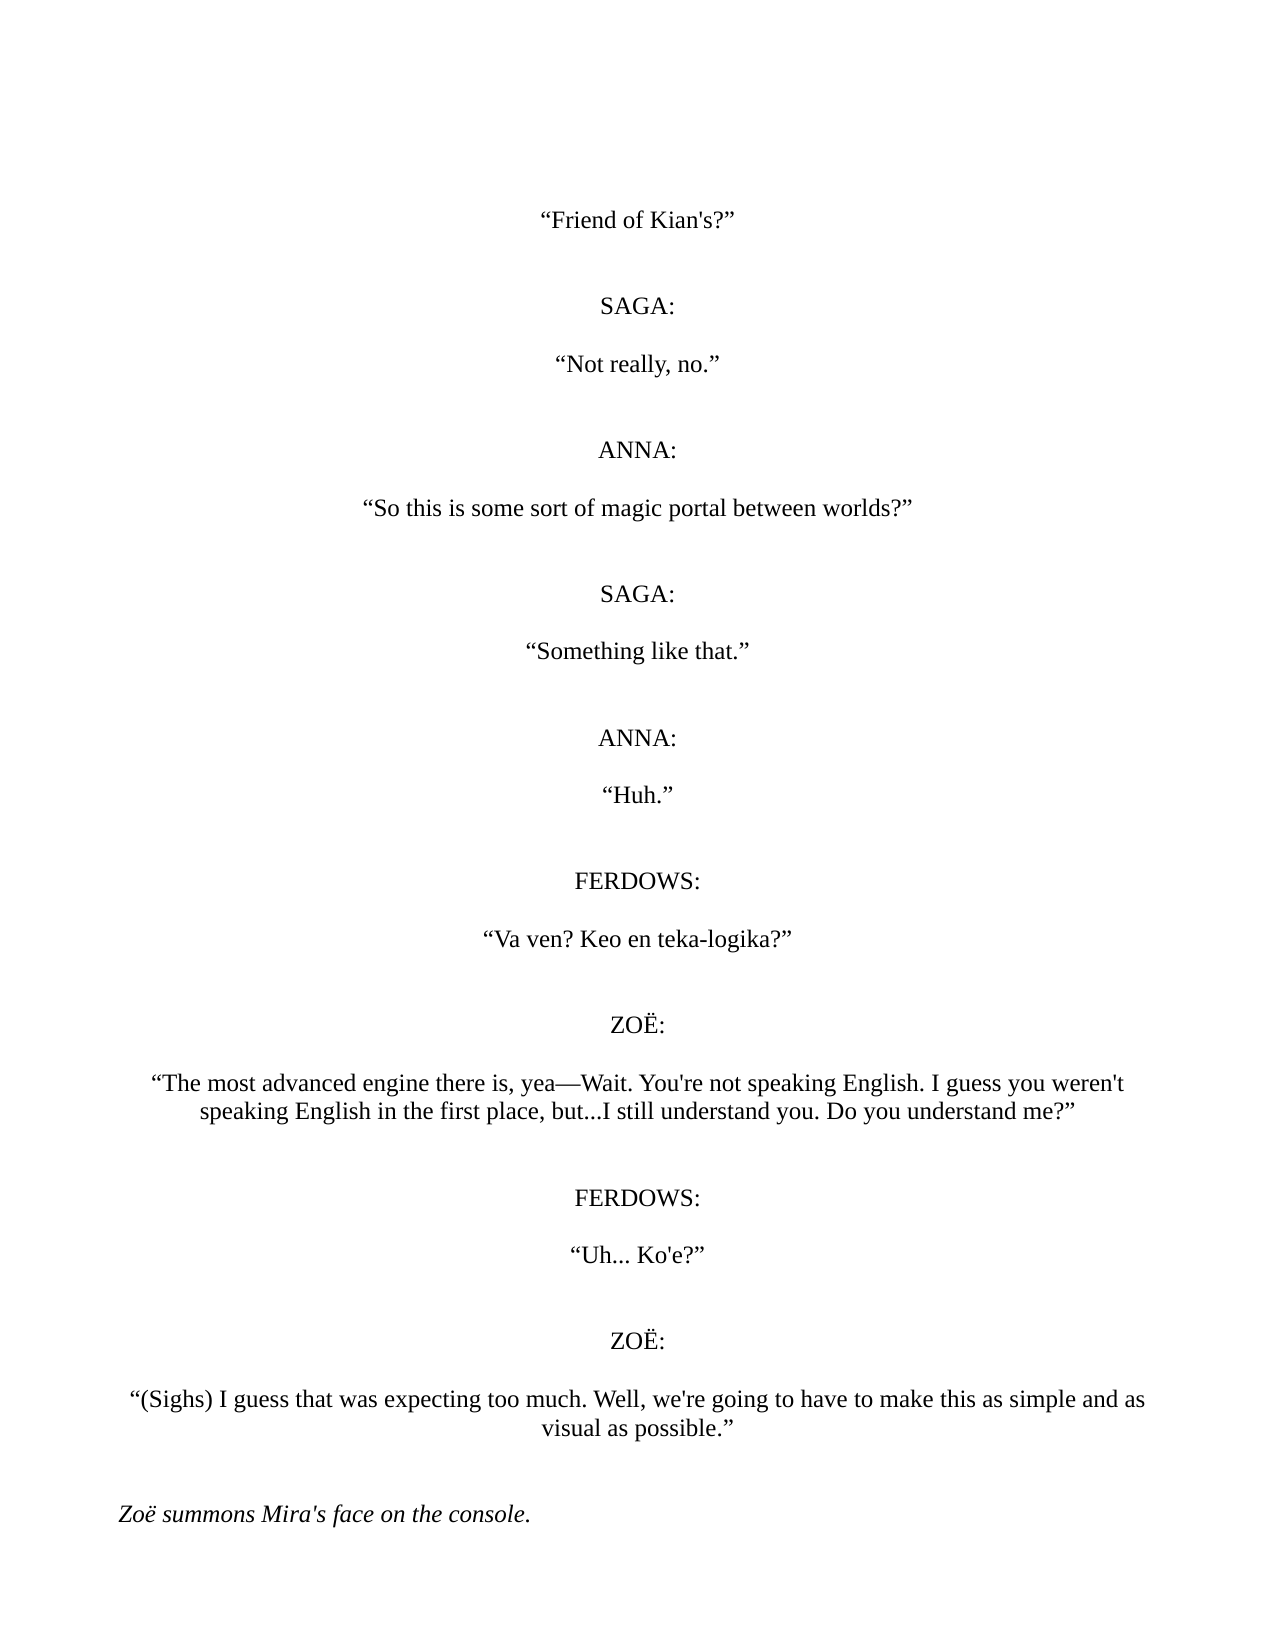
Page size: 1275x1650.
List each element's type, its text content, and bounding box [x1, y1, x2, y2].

text FERDOWS: [118, 866, 1157, 895]
text “Something like that.” [118, 636, 1157, 665]
text Zoë summons Mira's face on the console. [118, 1499, 1157, 1528]
text “Not really, no.” [118, 349, 1157, 378]
text “(Sighs) I guess that was expecting too much. Well, we're going to have to make this as simple and as visual as possible.” [118, 1384, 1157, 1441]
text FERDOWS: [118, 1183, 1157, 1211]
text SAGA: [118, 291, 1157, 320]
text “So this is some sort of magic portal between worlds?” [118, 493, 1157, 521]
text “Va ven? Keo en teka-logika?” [118, 924, 1157, 953]
text SAGA: [118, 579, 1157, 608]
text ANNA: [118, 723, 1157, 751]
text ZOË: [118, 1326, 1157, 1355]
text “Friend of Kian's?” [118, 205, 1157, 234]
text “The most advanced engine there is, yea—Wait. You're not speaking English. I guess you weren't speaking English in the first place, but...I still understand you. Do you understand me?” [118, 1068, 1157, 1125]
text ANNA: [118, 435, 1157, 464]
text “Uh... Ko'e?” [118, 1240, 1157, 1269]
text “Huh.” [118, 780, 1157, 809]
text ZOË: [118, 1010, 1157, 1039]
